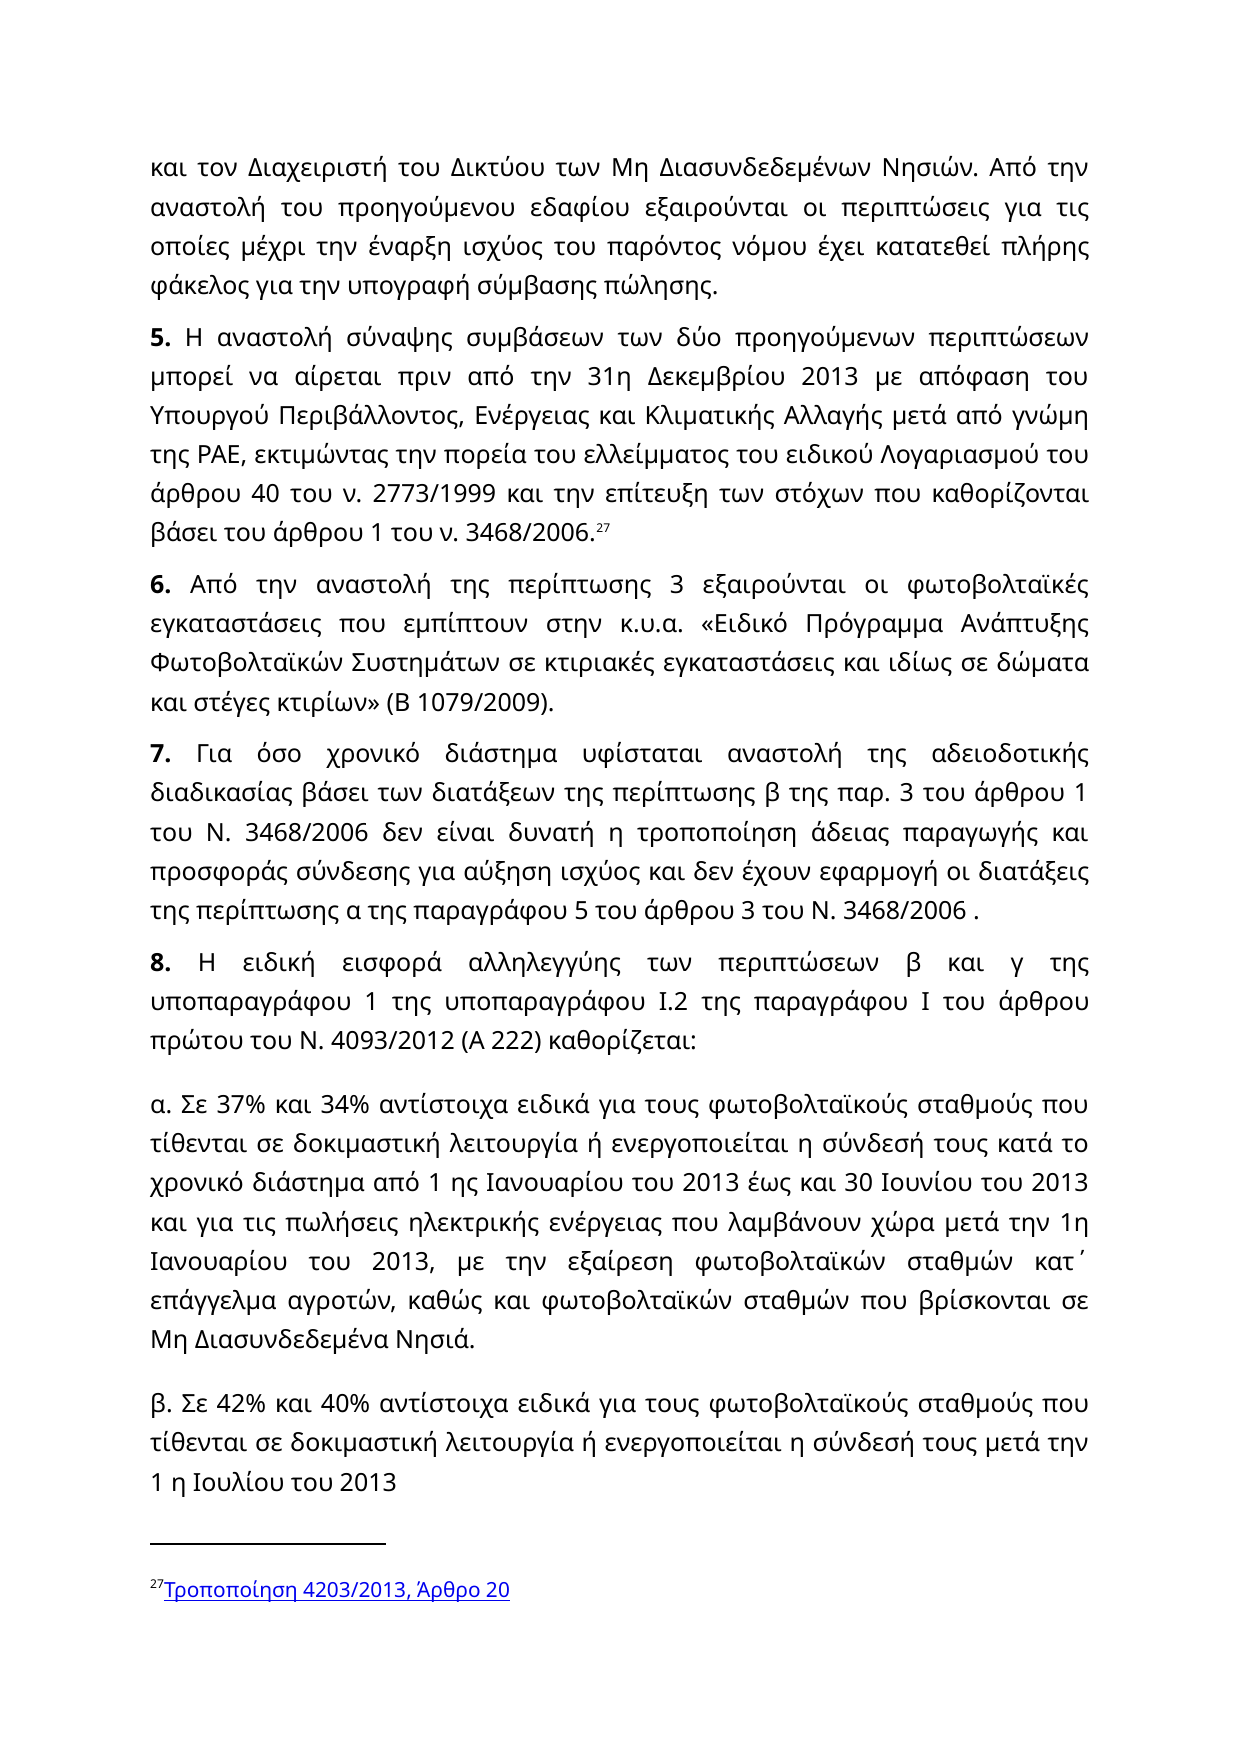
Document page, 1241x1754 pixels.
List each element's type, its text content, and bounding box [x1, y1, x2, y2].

text 7. Για όσο χρονικό διάστημα υφίσταται αναστολή της αδειοδοτικής διαδικασίας βάσει των διατάξεων της περίπτωσης β της παρ. 3 του άρθρου 1 του Ν. 3468/2006 δεν είναι δυνατή η τροποποίηση άδειας παραγωγής και προσφοράς σύνδεσης για αύξηση ισχύος και δεν έχουν εφαρμογή οι διατάξεις της περίπτωσης α της παραγράφου 5 του άρθρου 3 του Ν. 3468/2006 . [150, 736, 1090, 927]
text β. Σε 42% και 40% αντίστοιχα ειδικά για τους φωτοβολταϊκούς σταθμούς που τίθενται σε δοκιμαστική λειτουργία ή ενεργοποιείται η σύνδεσή τους μετά την 1 η Ιουλίου του 2013 [150, 1386, 1090, 1498]
text Τροποποίηση 4203/2013, Άρθρο 20 [150, 1576, 1090, 1604]
text α. Σε 37% και 34% αντίστοιχα ειδικά για τους φωτοβολταϊκούς σταθμούς που τίθενται σε δοκιμαστική λειτουργία ή ενεργοποιείται η σύνδεσή τους κατά το χρονικό διάστημα από 1 ης Ιανουαρίου του 2013 έως και 30 Ιουνίου του 2013 και για τις πωλήσεις ηλεκτρικής ενέργειας που λαμβάνουν χώρα μετά την 1η Ιανουαρίου του 2013, με την εξαίρεση φωτοβολταϊκών σταθμών κατ΄ επάγγελμα αγροτών, καθώς και φωτοβολταϊκών σταθμών που βρίσκονται σε Μη Διασυνδεδεμένα Νησιά. [150, 1087, 1090, 1356]
text και τον Διαχειριστή του Δικτύου των Μη Διασυνδεδεμένων Νησιών. Από την αναστολή του προηγούμενου εδαφίου εξαιρούνται οι περιπτώσεις για τις οποίες μέχρι την έναρξη ισχύος του παρόντος νόμου έχει κατατεθεί πλήρης φάκελος για την υπογραφή σύμβασης πώλησης. [150, 150, 1090, 302]
text 8. Η ειδική εισφορά αλληλεγγύης των περιπτώσεων β και γ της υποπαραγράφου 1 της υποπαραγράφου Ι.2 της παραγράφου Ι του άρθρου πρώτου του Ν. 4093/2012 (Α 222) καθορίζεται: [150, 944, 1090, 1057]
text 5. Η αναστολή σύναψης συμβάσεων των δύο προηγούμενων περιπτώσεων μπορεί να αίρεται πριν από την 31η Δεκεμβρίου 2013 με απόφαση του Υπουργού Περιβάλλοντος, Ενέργειας και Κλιματικής Αλλαγής μετά από γνώμη της ΡΑΕ, εκτιμώντας την πορεία του ελλείμματος του ειδικού Λογαριασμού του άρθρου 40 του ν. 2773/1999 και την επίτευξη των στόχων που καθορίζονται βάσει του άρθρου 1 του ν. 3468/2006. [150, 319, 1090, 549]
text 6. Από την αναστολή της περίπτωσης 3 εξαιρούνται οι φωτοβολταϊκές εγκαταστάσεις που εμπίπτουν στην κ.υ.α. «Ειδικό Πρόγραμμα Ανάπτυξης Φωτοβολταϊκών Συστημάτων σε κτιριακές εγκαταστάσεις και ιδίως σε δώματα και στέγες κτιρίων» (Β 1079/2009). [150, 567, 1090, 718]
